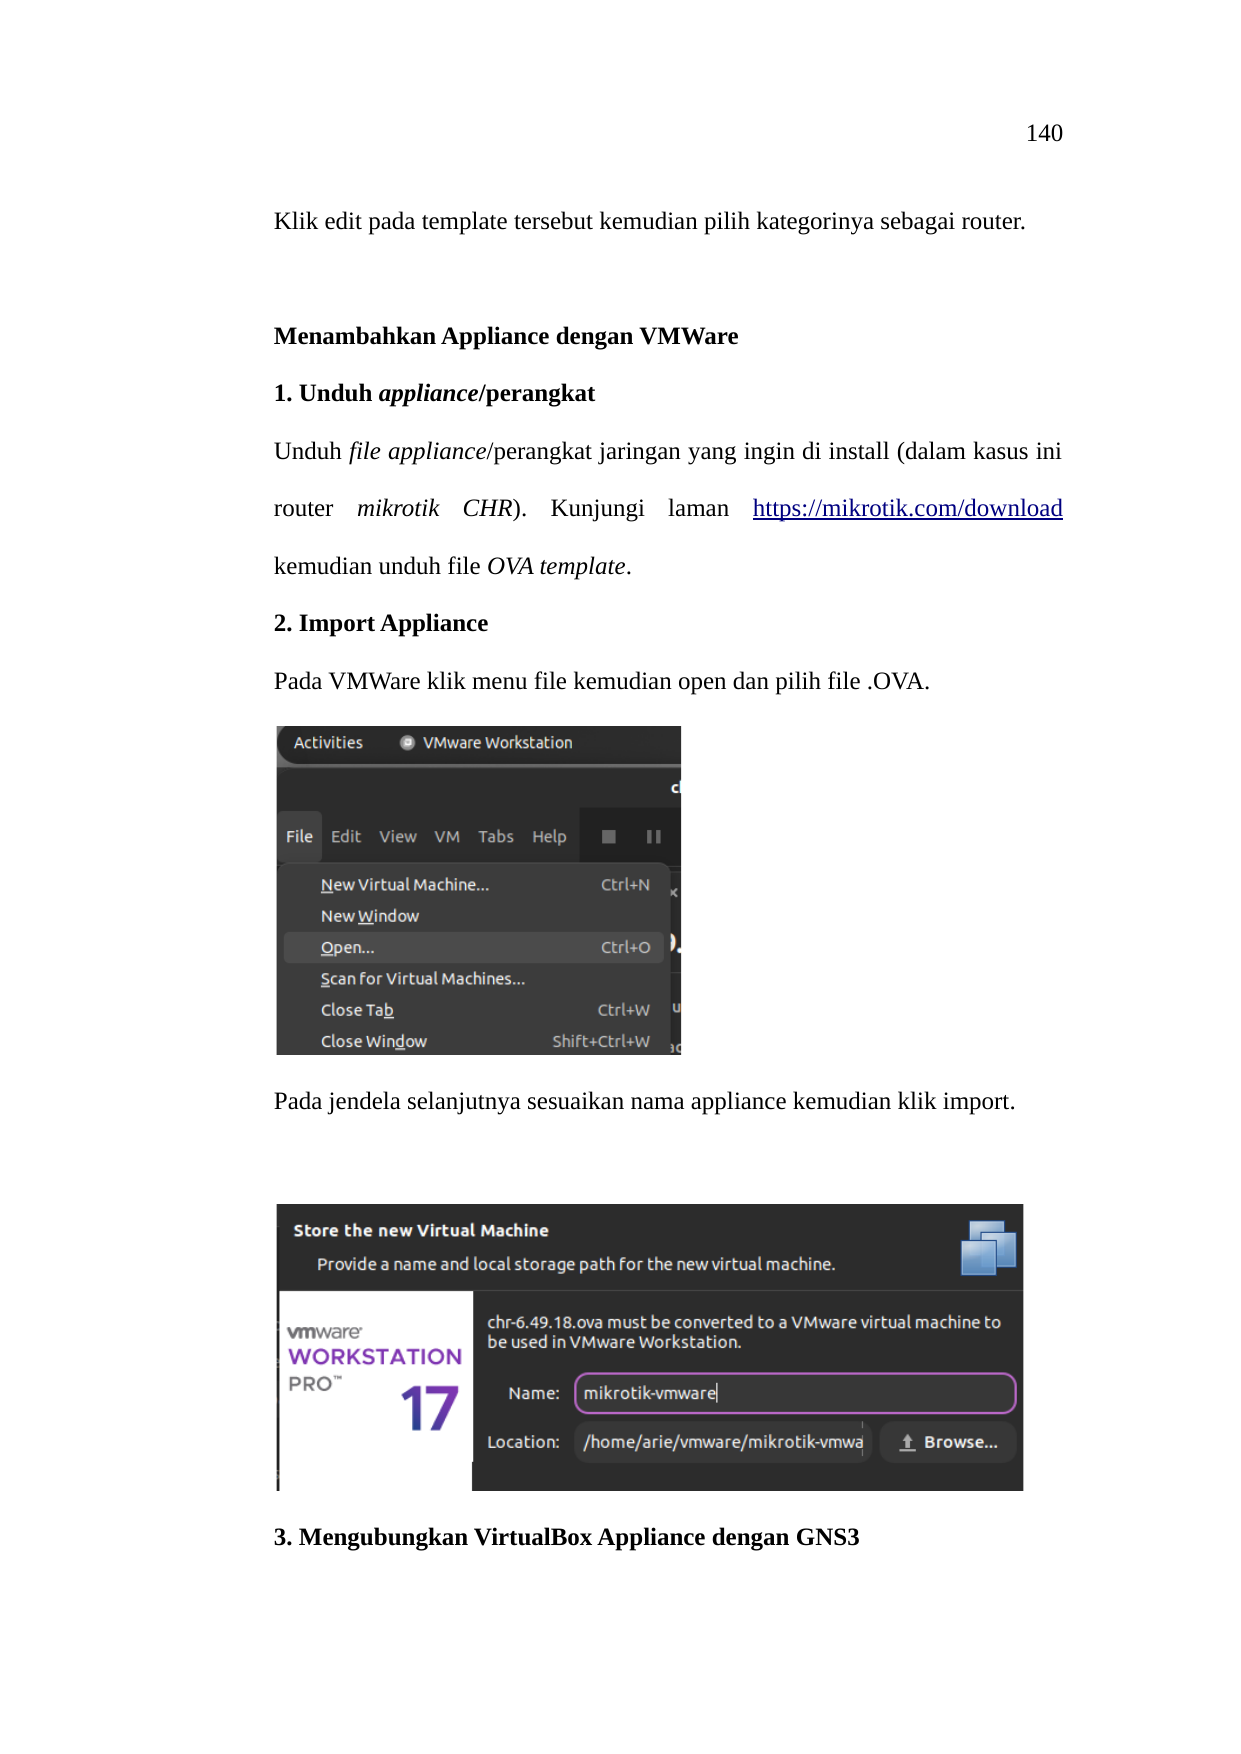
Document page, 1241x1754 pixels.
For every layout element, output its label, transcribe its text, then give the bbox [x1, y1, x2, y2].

picture [276, 726, 682, 1055]
list Pada VMWare klik menu file kemudian open dan pilih file .OVA. [236, 666, 1063, 695]
list Klik edit pada template tersebut kemudian pilih kategorinya sebagai router. [236, 206, 1063, 235]
picture [276, 1204, 1024, 1491]
list Pada jendela selanjutnya sesuaikan nama appliance kemudian klik import. [236, 1086, 1063, 1115]
list Unduh file appliance/perangkat jaringan yang ingin di install (dalam kasus ini router mikrotik CHR). Kunjungi laman https://mikrotik.com/download kemudian unduh file OVA template. [236, 436, 1063, 580]
list Menambahkan Appliance dengan VMWare [236, 321, 1063, 350]
list 2. Import Appliance [236, 608, 1063, 637]
list 3. Mengubungkan VirtualBox Appliance dengan GNS3 [236, 1522, 1063, 1551]
list 1. Unduh appliance/perangkat [236, 378, 1063, 407]
